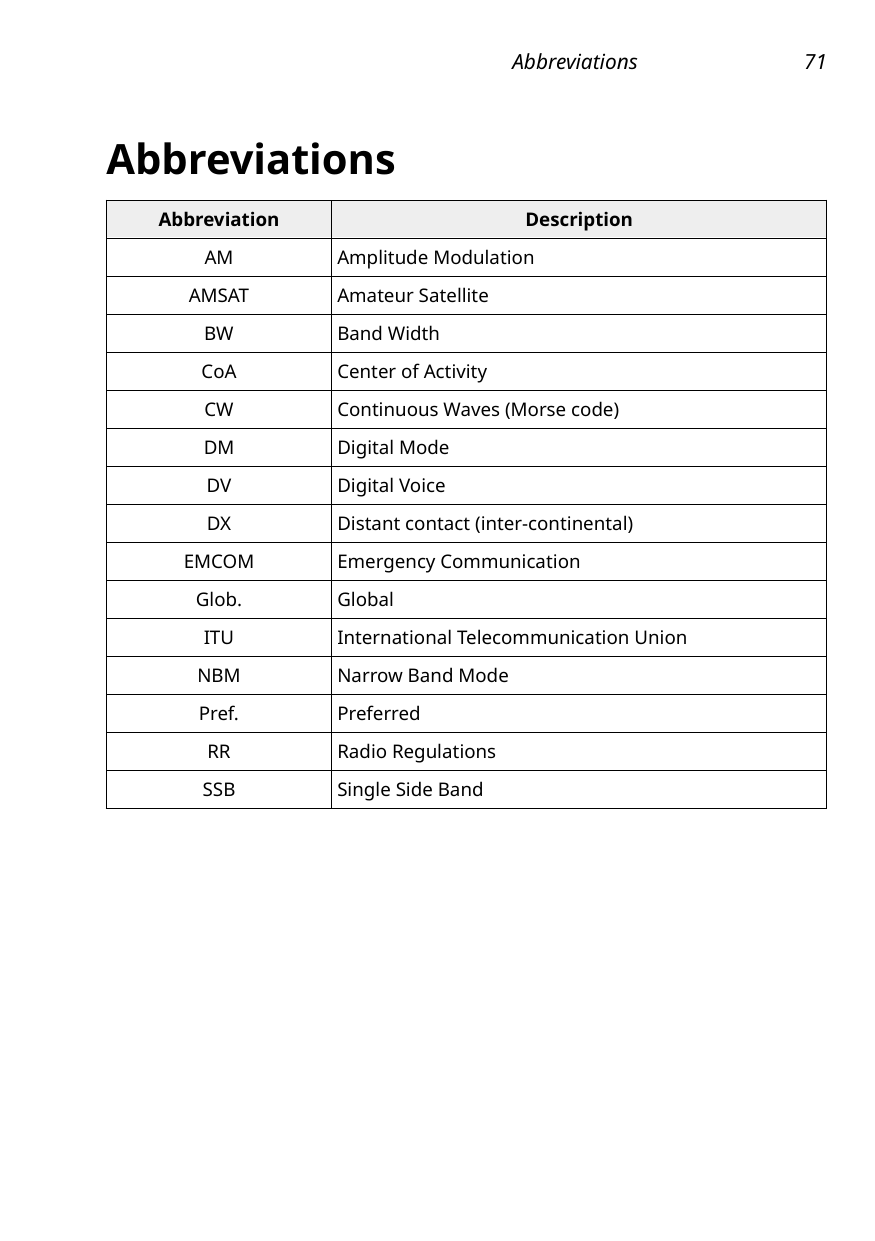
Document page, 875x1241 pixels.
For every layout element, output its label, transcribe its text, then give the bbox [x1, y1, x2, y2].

table_cell Amplitude Modulation [332, 239, 826, 276]
table_cell CoA [107, 353, 331, 389]
table_cell DX [107, 505, 331, 542]
table_cell Narrow Band Mode [332, 657, 826, 694]
table_cell Band Width [332, 315, 826, 352]
table_cell DV [107, 467, 331, 504]
table_cell NBM [107, 657, 331, 694]
table_cell RR [107, 733, 331, 770]
table_cell Distant contact (inter-continental) [332, 505, 826, 542]
table_cell Single Side Band [332, 771, 826, 808]
table_header Description [332, 201, 826, 237]
table_cell Digital Mode [332, 429, 826, 466]
table_cell Radio Regulations [332, 733, 826, 770]
table_cell Amateur Satellite [332, 277, 826, 313]
table_cell SSB [107, 771, 331, 808]
table_cell Continuous Waves (Morse code) [332, 391, 826, 428]
table_cell EMCOM [107, 543, 331, 580]
table_cell Preferred [332, 695, 826, 732]
table_cell AMSAT [107, 277, 331, 313]
table_header Abbreviation [107, 201, 331, 237]
table_cell International Telecommunication Union [332, 619, 826, 656]
table_cell Pref. [107, 695, 331, 732]
table_cell AM [107, 239, 331, 276]
table_cell Global [332, 581, 826, 618]
table_cell Digital Voice [332, 467, 826, 504]
subtitle Abbreviations [106, 130, 827, 187]
table_cell BW [107, 315, 331, 352]
table_cell Emergency Communication [332, 543, 826, 580]
table_cell CW [107, 391, 331, 428]
table_cell Center of Activity [332, 353, 826, 389]
table_cell Glob. [107, 581, 331, 618]
table_cell DM [107, 429, 331, 466]
table_cell ITU [107, 619, 331, 656]
